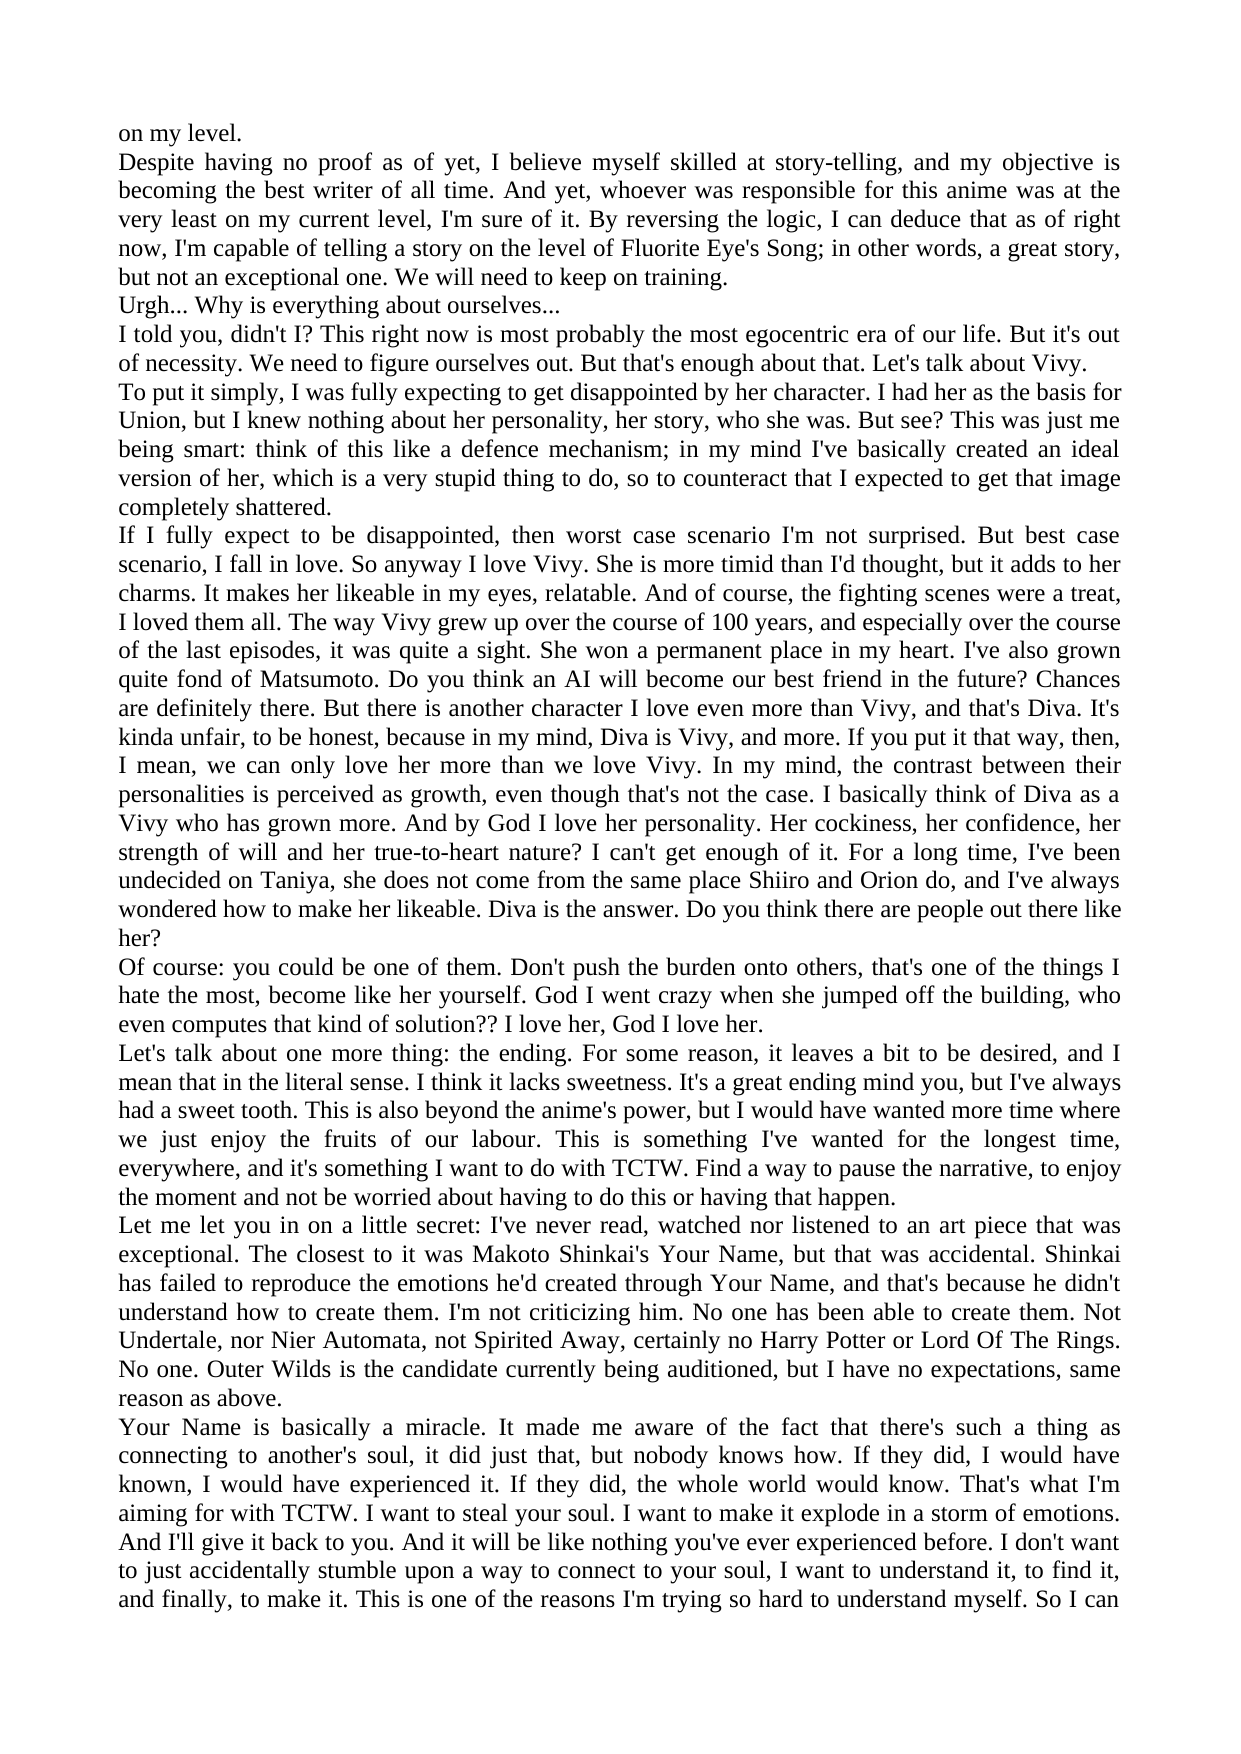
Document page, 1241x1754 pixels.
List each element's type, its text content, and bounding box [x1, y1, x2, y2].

text I told you, didn't I? This right now is most probably the most egocentric era of our life. But it's out of necessity. We need to figure ourselves out. But that's enough about that. Let's talk about Vivy. [118, 319, 1122, 377]
text Urgh... Why is everything about ourselves... [118, 291, 1122, 319]
text Let's talk about one more thing: the ending. For some reason, it leaves a bit to be desired, and I mean that in the literal sense. I think it lacks sweetness. It's a great ending mind you, but I've always had a sweet tooth. This is also beyond the anime's power, but I would have wanted more time where we just enjoy the fruits of our labour. This is something I've wanted for the longest time, everywhere, and it's something I want to do with TCTW. Find a way to pause the narrative, to enjoy the moment and not be worried about having to do this or having that happen. [118, 1038, 1122, 1211]
text on my level. [118, 118, 1122, 147]
text Of course: you could be one of them. Don't push the burden onto others, that's one of the things I hate the most, become like her yourself. God I went crazy when she jumped off the building, who even computes that kind of solution?? I love her, God I love her. [118, 952, 1122, 1038]
text Despite having no proof as of yet, I believe myself skilled at story-telling, and my objective is becoming the best writer of all time. And yet, whoever was responsible for this anime was at the very least on my current level, I'm sure of it. By reversing the logic, I can deduce that as of right now, I'm capable of telling a story on the level of Fluorite Eye's Song; in other words, a great story, but not an exceptional one. We will need to keep on training. [118, 147, 1122, 291]
text If I fully expect to be disappointed, then worst case scenario I'm not surprised. But best case scenario, I fall in love. So anyway I love Vivy. She is more timid than I'd thought, but it adds to her charms. It makes her likeable in my eyes, relatable. And of course, the fighting scenes were a treat, I loved them all. The way Vivy grew up over the course of 100 years, and especially over the course of the last episodes, it was quite a sight. She won a permanent place in my heart. I've also grown quite fond of Matsumoto. Do you think an AI will become our best friend in the future? Chances are definitely there. But there is another character I love even more than Vivy, and that's Diva. It's kinda unfair, to be honest, because in my mind, Diva is Vivy, and more. If you put it that way, then, I mean, we can only love her more than we love Vivy. In my mind, the contrast between their personalities is perceived as growth, even though that's not the case. I basically think of Diva as a Vivy who has grown more. And by God I love her personality. Her cockiness, her confidence, her strength of will and her true-to-heart nature? I can't get enough of it. For a long time, I've been undecided on Taniya, she does not come from the same place Shiiro and Orion do, and I've always wondered how to make her likeable. Diva is the answer. Do you think there are people out there like her? [118, 521, 1122, 952]
text To put it simply, I was fully expecting to get disappointed by her character. I had her as the basis for Union, but I knew nothing about her personality, her story, who she was. But see? This was just me being smart: think of this like a defence mechanism; in my mind I've basically created an ideal version of her, which is a very stupid thing to do, so to counteract that I expected to get that image completely shattered. [118, 377, 1122, 521]
text Let me let you in on a little secret: I've never read, watched nor listened to an art piece that was exceptional. The closest to it was Makoto Shinkai's Your Name, but that was accidental. Shinkai has failed to reproduce the emotions he'd created through Your Name, and that's because he didn't understand how to create them. I'm not criticizing him. No one has been able to create them. Not Undertale, nor Nier Automata, not Spirited Away, certainly no Harry Potter or Lord Of The Rings. No one. Outer Wilds is the candidate currently being auditioned, but I have no expectations, same reason as above. [118, 1211, 1122, 1412]
text Your Name is basically a miracle. It made me aware of the fact that there's such a thing as connecting to another's soul, it did just that, but nobody knows how. If they did, I would have known, I would have experienced it. If they did, the whole world would know. That's what I'm aiming for with TCTW. I want to steal your soul. I want to make it explode in a storm of emotions. And I'll give it back to you. And it will be like nothing you've ever experienced before. I don't want to just accidentally stumble upon a way to connect to your soul, I want to understand it, to find it, and finally, to make it. This is one of the reasons I'm trying so hard to understand myself. So I can [118, 1412, 1122, 1613]
